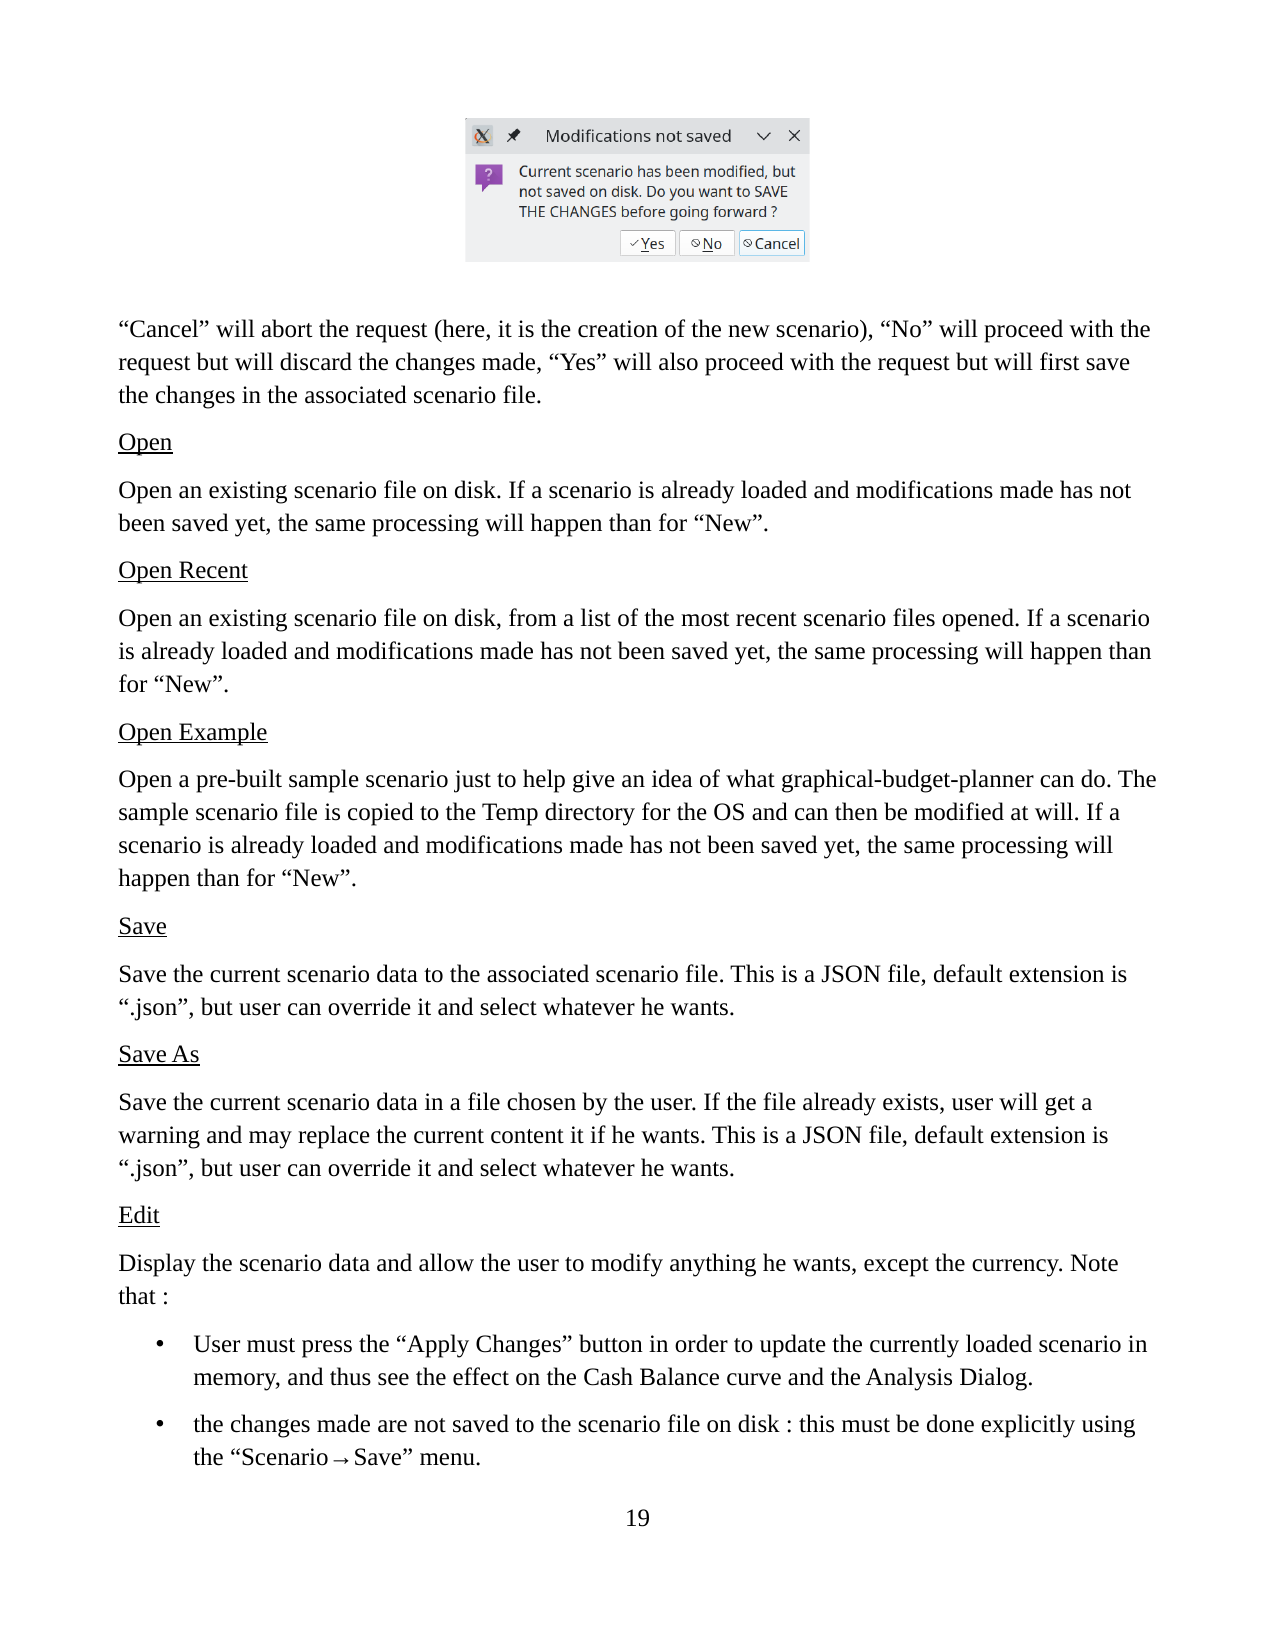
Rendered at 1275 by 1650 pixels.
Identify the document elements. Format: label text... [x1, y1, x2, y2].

text Save the current scenario data in a file chosen by the user. If the file already exists, user will get a warning and may replace the current content it if he wants. This is a JSON file, default extension is “.json”, but user can override it and select whatever he wants. [118, 1087, 1157, 1182]
list User must press the “Apply Changes” button in order to update the currently loaded scenario in memory, and thus see the effect on the Cash Balance curve and the Analysis Dialog. [156, 1329, 1157, 1391]
text Open a pre-built sample scenario just to help give an idea of what graphical-budget-planner can do. The sample scenario file is copied to the Temp directory for the OS and can then be modified at will. If a scenario is already loaded and modifications made has not been saved yet, the same processing will happen than for “New”. [118, 764, 1157, 892]
picture [465, 118, 810, 262]
text Open Example [118, 717, 1157, 746]
text Save the current scenario data to the associated scenario file. This is a JSON file, default extension is “.json”, but user can override it and select whatever he wants. [118, 959, 1157, 1020]
text Display the scenario data and allow the user to modify anything he wants, except the currency. Note that : [118, 1248, 1157, 1310]
text “Cancel” will abort the request (here, it is the creation of the new scenario), “No” will proceed with the request but will discard the changes made, “Yes” will also proceed with the request but will first save the changes in the associated scenario file. [118, 314, 1157, 408]
text Save [118, 911, 1157, 940]
text Open an existing scenario file on disk. If a scenario is already loaded and modifications made has not been saved yet, the same processing will happen than for “New”. [118, 475, 1157, 537]
text Save As [118, 1039, 1157, 1068]
list the changes made are not saved to the scenario file on disk : this must be done explicitly using the “Scenario→Save” menu. [156, 1409, 1157, 1471]
text Edit [118, 1201, 1157, 1229]
text Open an existing scenario file on disk, from a list of the most recent scenario files opened. If a scenario is already loaded and modifications made has not been saved yet, the same processing will happen than for “New”. [118, 603, 1157, 698]
text Open [118, 427, 1157, 456]
text Open Recent [118, 556, 1157, 584]
